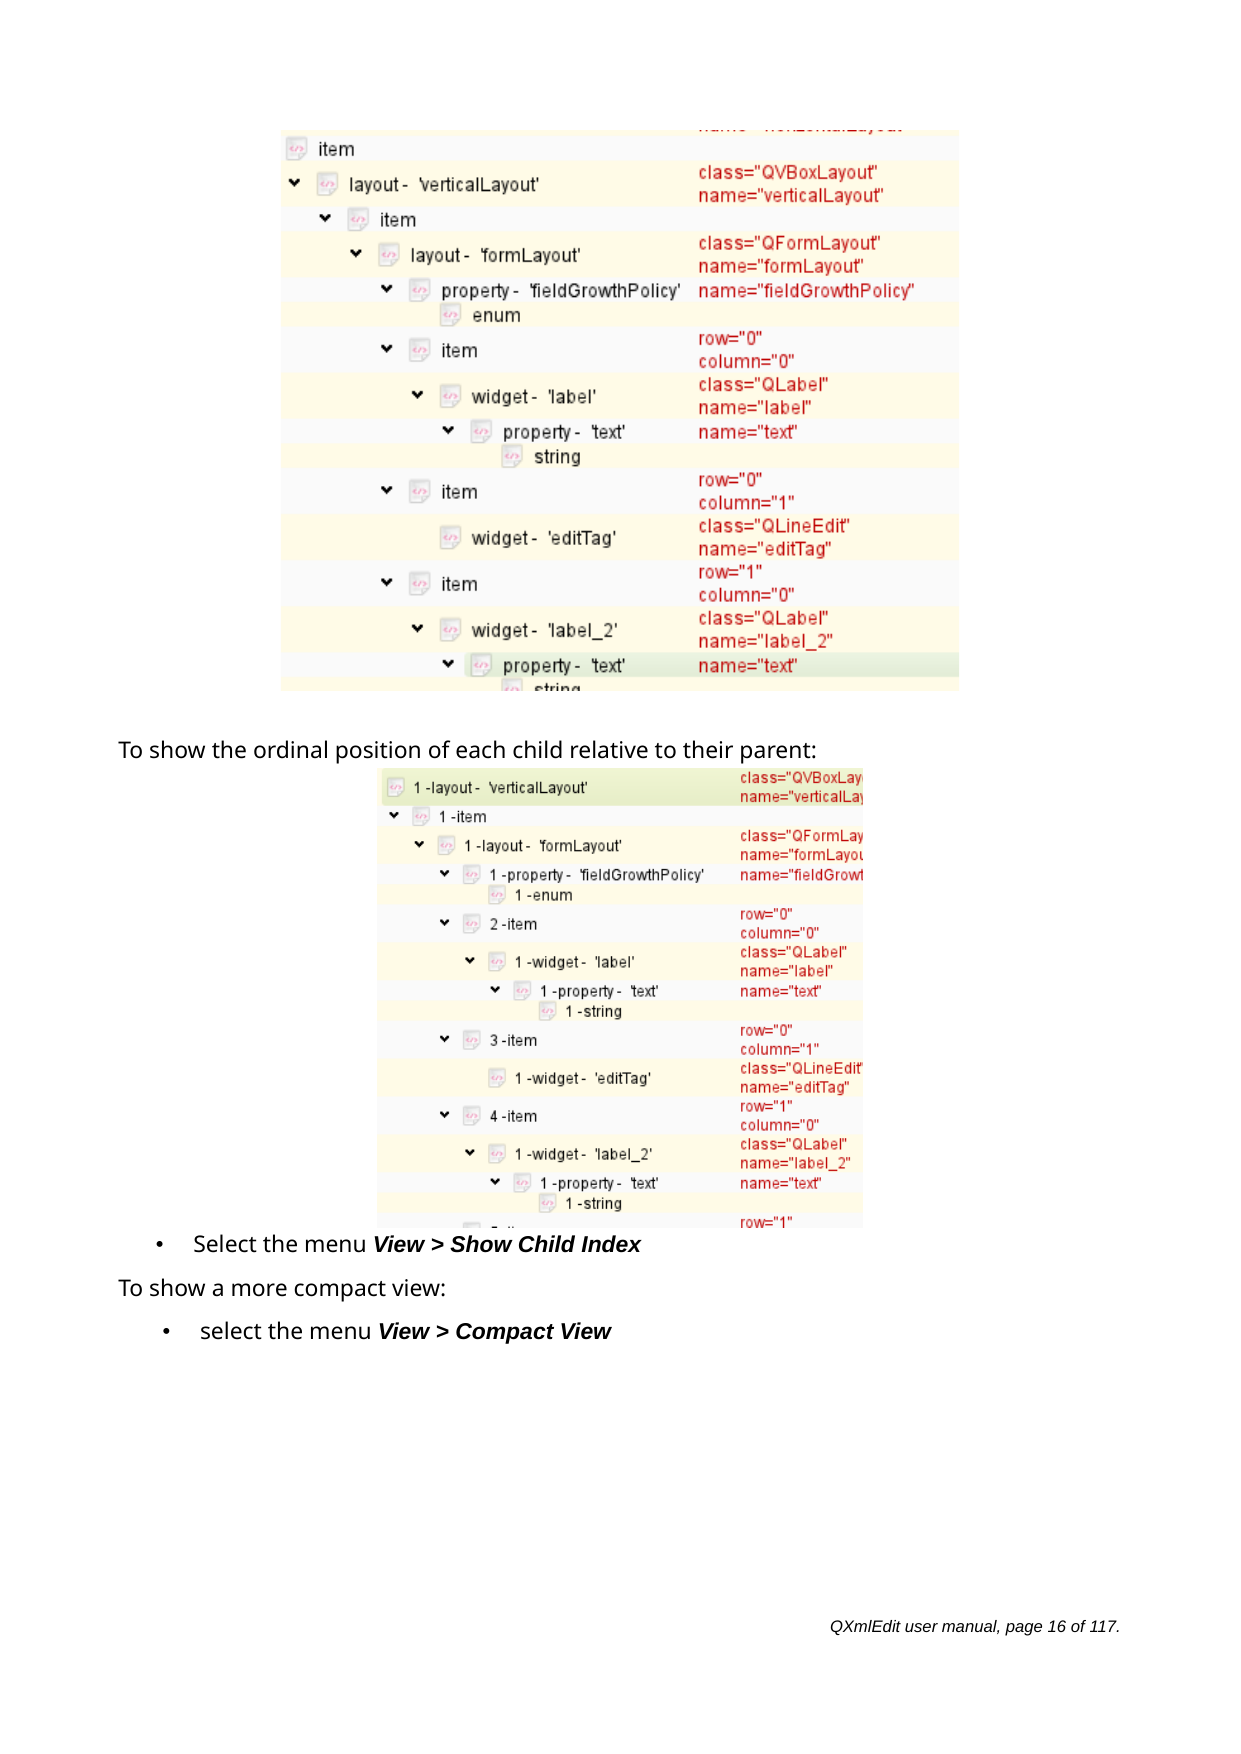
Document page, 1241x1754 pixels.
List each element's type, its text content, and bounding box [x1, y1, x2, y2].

picture [377, 768, 863, 1228]
list select the menu View > Compact View [162, 1315, 1122, 1346]
picture [280, 130, 960, 691]
text To show a more compact view: [118, 1271, 1122, 1303]
text To show the ordinal position of each child relative to their parent: [118, 734, 1122, 766]
list Select the menu View > Show Child Index [156, 1228, 1122, 1259]
